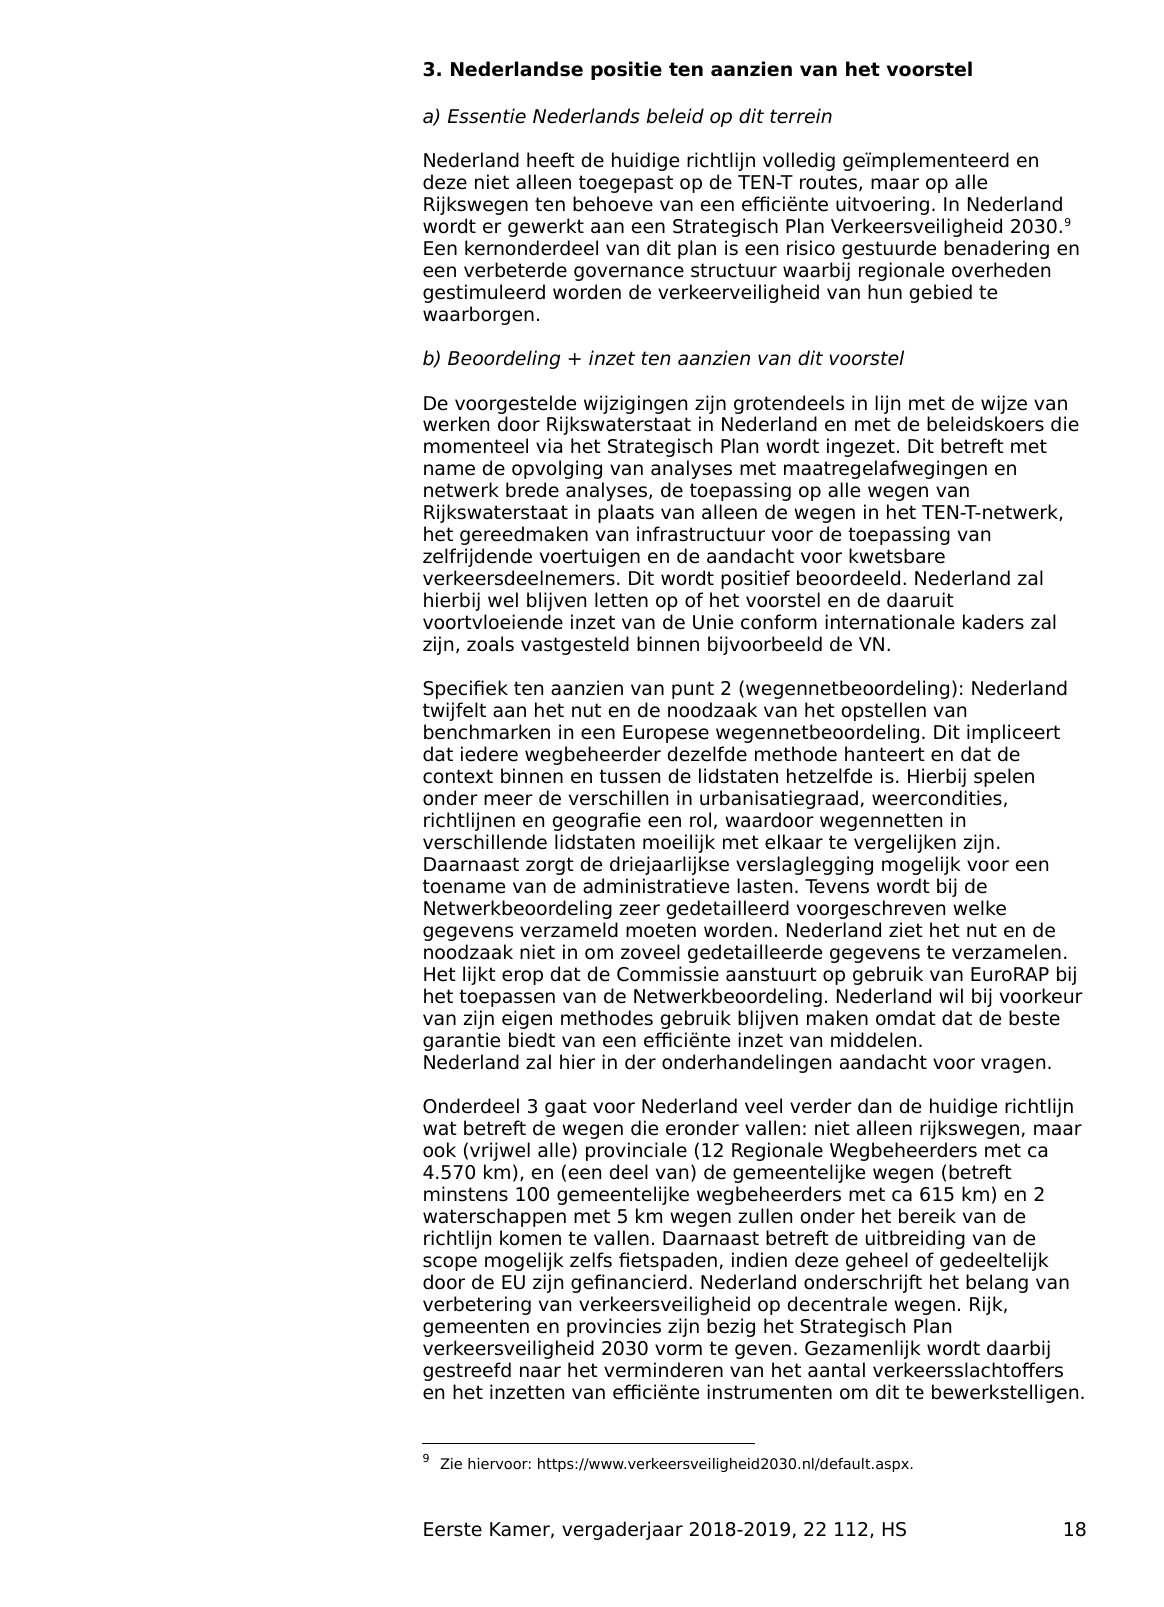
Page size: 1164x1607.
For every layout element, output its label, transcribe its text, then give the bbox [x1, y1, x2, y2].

text Onderdeel 3 gaat voor Nederland veel verder dan de huidige richtlijn wat betreft de wegen die eronder vallen: niet alleen rijkswegen, maar ook (vrijwel alle) provinciale (12 Regionale Wegbeheerders met ca 4.570 km), en (een deel van) de gemeentelijke wegen (betreft minstens 100 gemeentelijke wegbeheerders met ca 615 km) en 2 waterschappen met 5 km wegen zullen onder het bereik van de richtlijn komen te vallen. Daarnaast betreft de uitbreiding van de scope mogelijk zelfs fietspaden, indien deze geheel of gedeeltelijk door de EU zijn gefinancierd. Nederland onderschrijft het belang van verbetering van verkeersveiligheid op decentrale wegen. Rijk, gemeenten en provincies zijn bezig het Strategisch Plan verkeersveiligheid 2030 vorm te geven. Gezamenlijk wordt daarbij gestreefd naar het verminderen van het aantal verkeersslachtoffers en het inzetten van efficiënte instrumenten om dit te bewerkstelligen. [422, 1096, 1087, 1404]
subtitle a) Essentie Nederlands beleid op dit terrein [422, 106, 1087, 128]
text De voorgestelde wijzigingen zijn grotendeels in lijn met de wijze van werken door Rijkswaterstaat in Nederland en met de beleidskoers die momenteel via het Strategisch Plan wordt ingezet. Dit betreft met name de opvolging van analyses met maatregelafwegingen en netwerk brede analyses, de toepassing op alle wegen van Rijkswaterstaat in plaats van alleen de wegen in het TEN-T-netwerk, het gereedmaken van infrastructuur voor de toepassing van zelfrijdende voertuigen en de aandacht voor kwetsbare verkeersdeelnemers. Dit wordt positief beoordeeld. Nederland zal hierbij wel blijven letten op of het voorstel en de daaruit voortvloeiende inzet van de Unie conform internationale kaders zal zijn, zoals vastgesteld binnen bijvoorbeeld de VN. [422, 392, 1087, 656]
subtitle b) Beoordeling + inzet ten aanzien van dit voorstel [422, 348, 1087, 370]
text Nederland zal hier in der onderhandelingen aandacht voor vragen. [422, 1052, 1087, 1074]
text Specifiek ten aanzien van punt 2 (wegennetbeoordeling): Nederland twijfelt aan het nut en de noodzaak van het opstellen van benchmarken in een Europese wegennetbeoordeling. Dit impliceert dat iedere wegbeheerder dezelfde methode hanteert en dat de context binnen en tussen de lidstaten hetzelfde is. Hierbij spelen onder meer de verschillen in urbanisatiegraad, weercondities, richtlijnen en geografie een rol, waardoor wegennetten in verschillende lidstaten moeilijk met elkaar te vergelijken zijn. Daarnaast zorgt de driejaarlijkse verslaglegging mogelijk voor een toename van de administratieve lasten. Tevens wordt bij de Netwerkbeoordeling zeer gedetailleerd voorgeschreven welke gegevens verzameld moeten worden. Nederland ziet het nut en de noodzaak niet in om zoveel gedetailleerde gegevens te verzamelen. Het lijkt erop dat de Commissie aanstuurt op gebruik van EuroRAP bij het toepassen van de Netwerkbeoordeling. Nederland wil bij voorkeur van zijn eigen methodes gebruik blijven maken omdat dat de beste garantie biedt van een efficiënte inzet van middelen. [422, 678, 1087, 1052]
subtitle 3. Nederlandse positie ten aanzien van het voorstel [422, 59, 1087, 81]
text Nederland heeft de huidige richtlijn volledig geïmplementeerd en deze niet alleen toegepast op de TEN-T routes, maar op alle Rijkswegen ten behoeve van een efficiënte uitvoering. In Nederland wordt er gewerkt aan een Strategisch Plan Verkeersveiligheid 2030. Een kernonderdeel van dit plan is een risico gestuurde benadering en een verbeterde governance structuur waarbij regionale overheden gestimuleerd worden de verkeerveiligheid van hun gebied te waarborgen. [422, 150, 1087, 326]
text Zie hiervoor: https://www.verkeersveiligheid2030.nl/default.aspx. [422, 1452, 1087, 1474]
